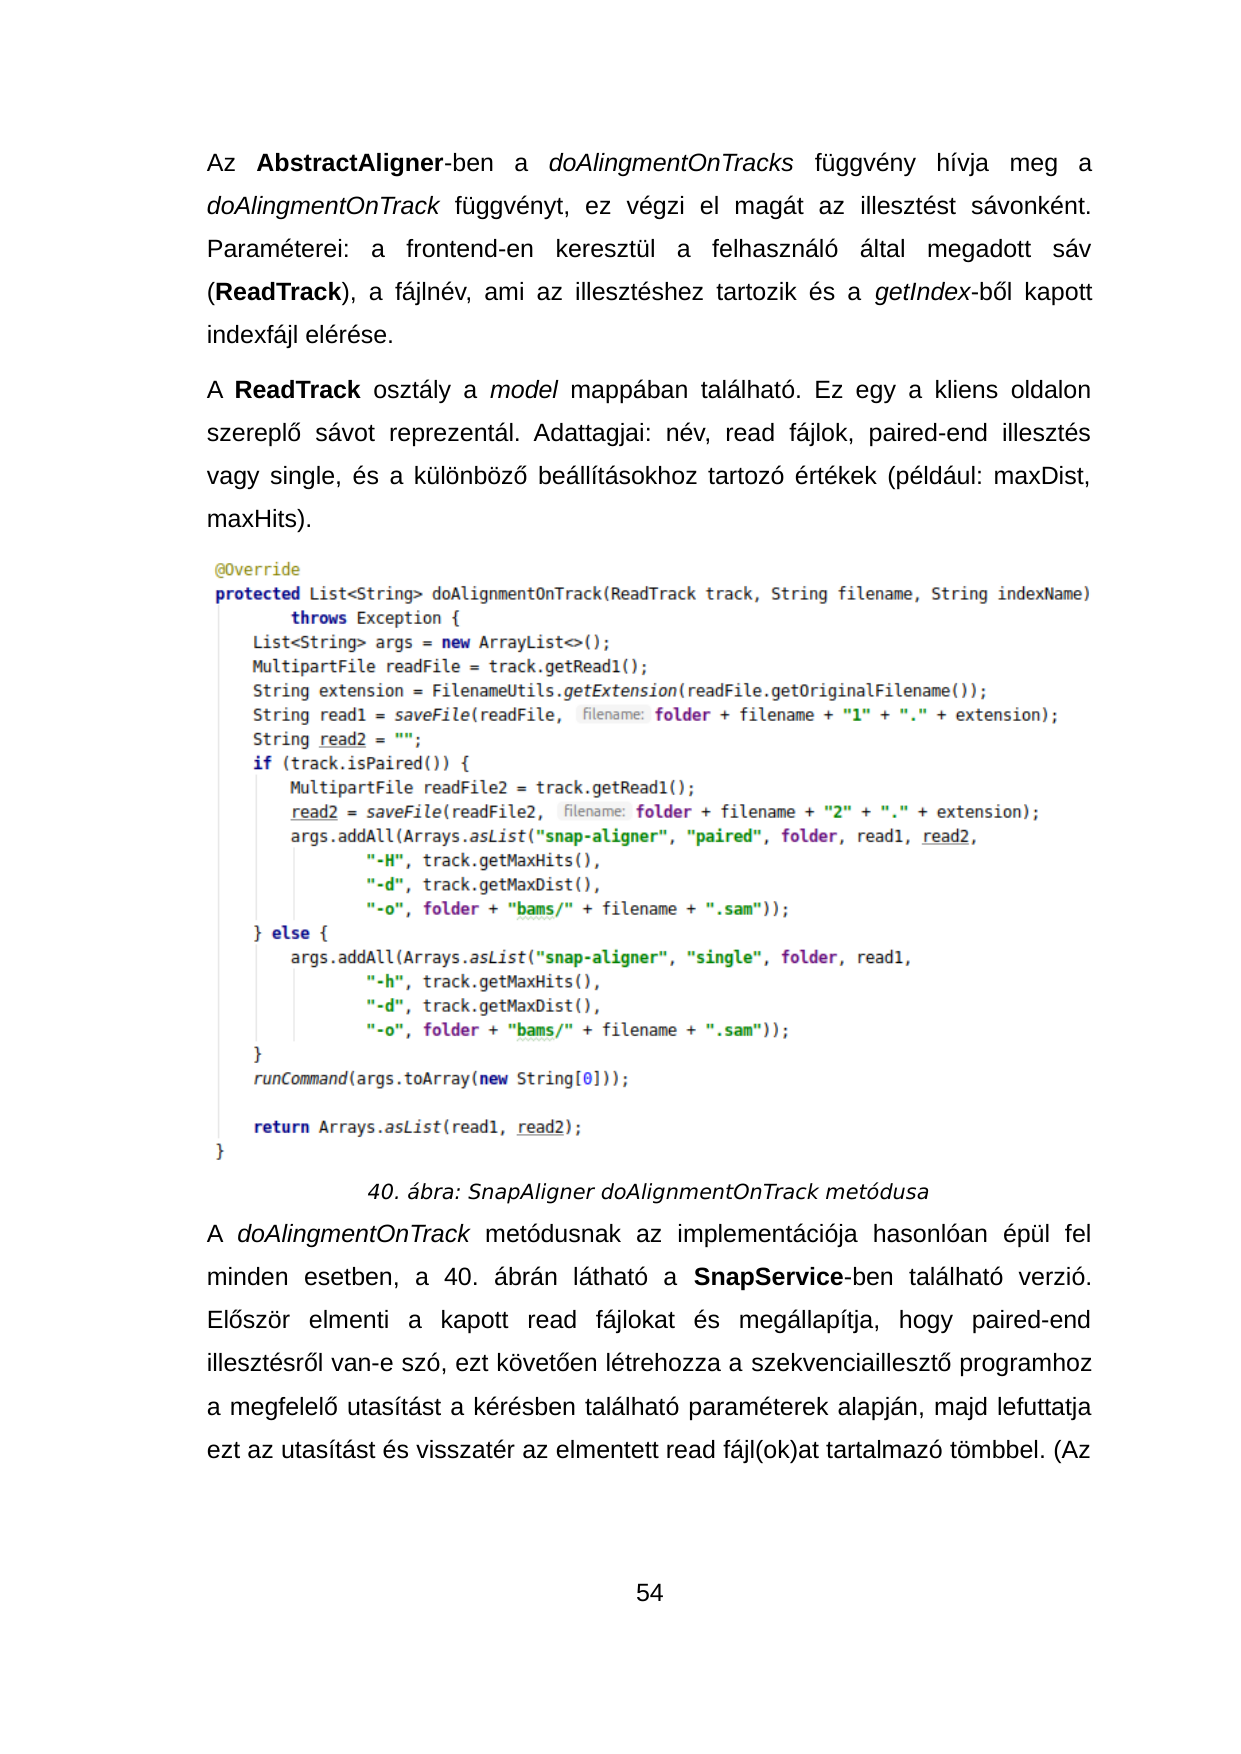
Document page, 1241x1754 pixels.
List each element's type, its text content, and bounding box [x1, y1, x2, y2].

text A doAlingmentOnTrack metódusnak az implementációja hasonlóan épül fel minden esetben, a 40. ábrán látható a SnapService-ben található verzió. Először elmenti a kapott read fájlokat és megállapítja, hogy paired-end illesztésről van-e szó, ezt követően létrehozza a szekvenciaillesztő programhoz a megfelelő utasítást a kérésben található paraméterek alapján, majd lefuttatja ezt az utasítást és visszatér az elmentett read fájl(ok)at tartalmazó tömbbel. (Az [207, 1204, 1093, 1463]
text 40. ábra: SnapAligner doAlignmentOnTrack metódusa [207, 1164, 1093, 1204]
picture [206, 558, 1093, 1164]
text A ReadTrack osztály a model mappában található. Ez egy a kliens oldalon szereplő sávot reprezentál. Adattagjai: név, read fájlok, paired-end illesztés vagy single, és a különböző beállításokhoz tartozó értékek (például: maxDist, maxHits). [207, 375, 1093, 533]
text Az AbstractAligner-ben a doAlingmentOnTracks függvény hívja meg a doAlingmentOnTrack függvényt, ez végzi el magát az illesztést sávonként. Paraméterei: a frontend-en keresztül a felhasználó által megadott sáv (ReadTrack), a fájlnév, ami az illesztéshez tartozik és a getIndex-ből kapott indexfájl elérése. [207, 148, 1093, 349]
